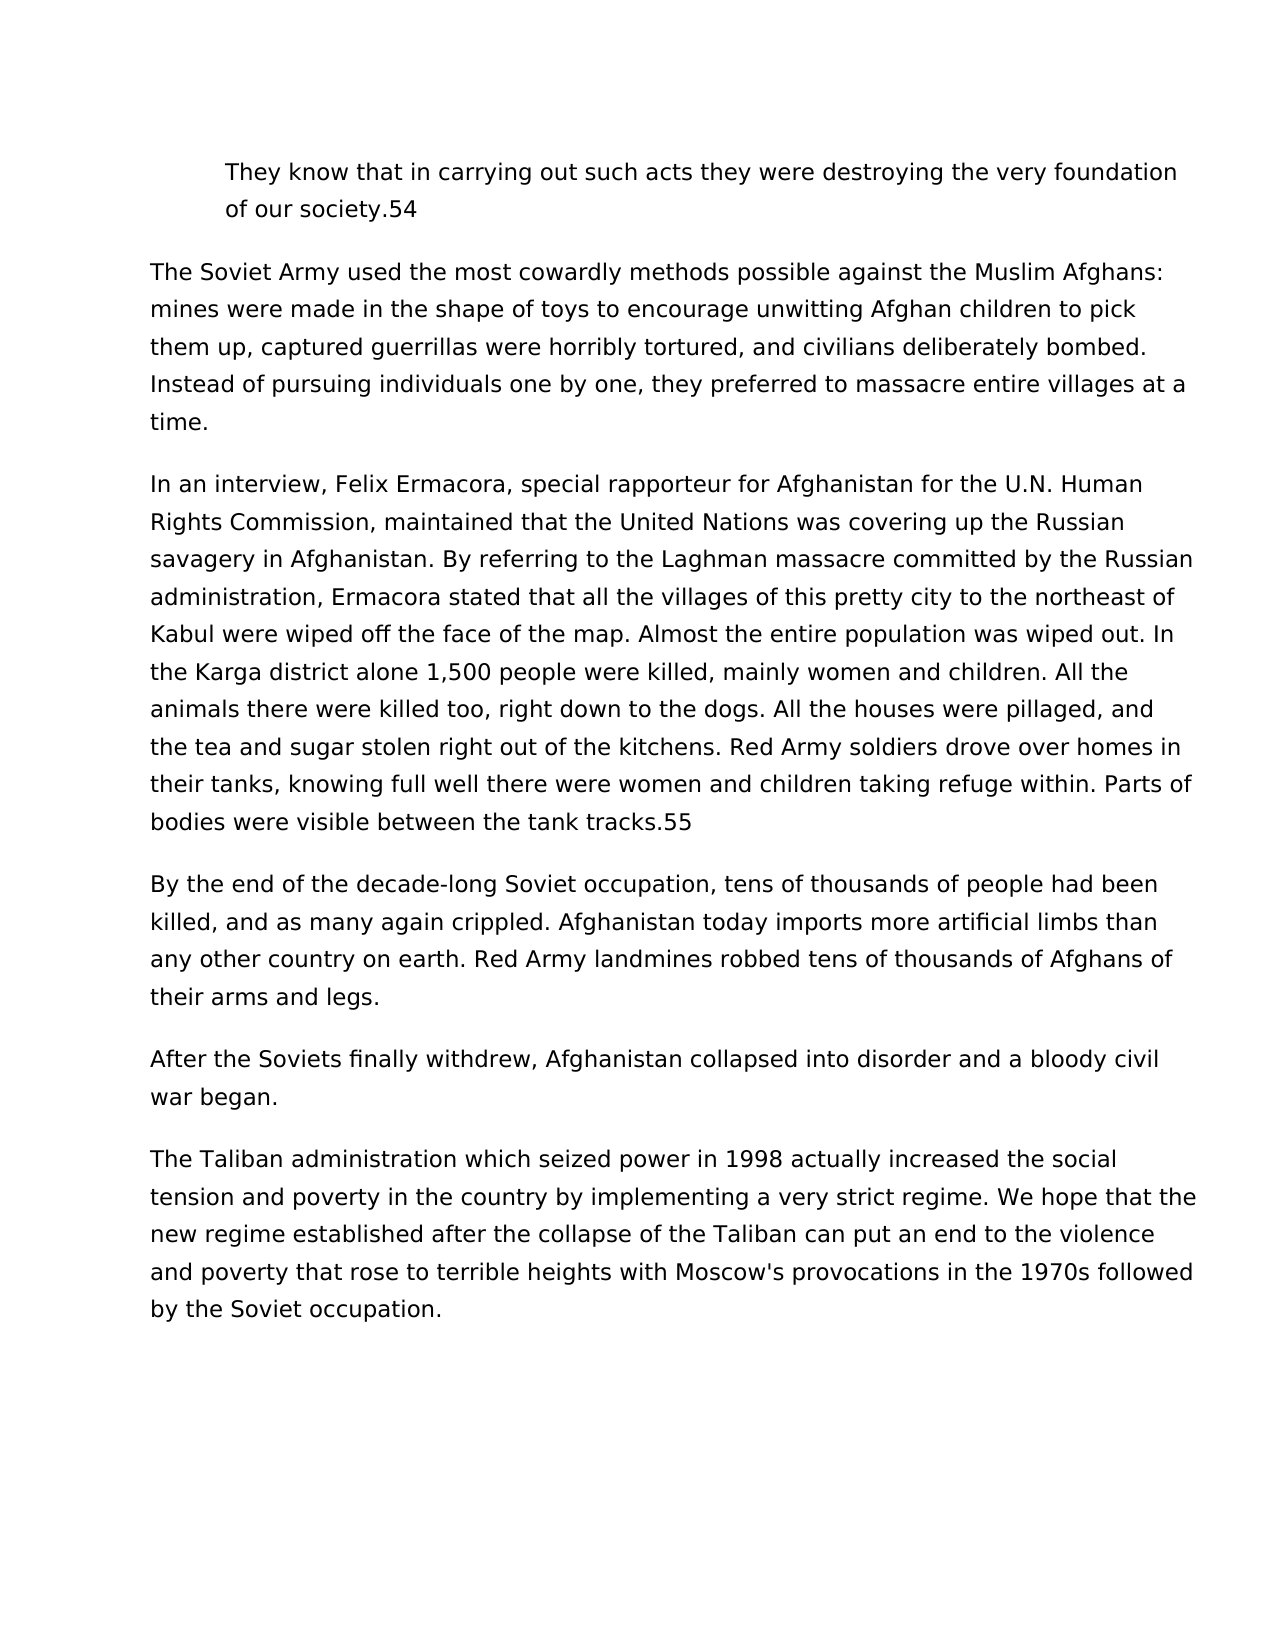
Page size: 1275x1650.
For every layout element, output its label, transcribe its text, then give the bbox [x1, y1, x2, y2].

text They know that in carrying out such acts they were destroying the very foundation of our society.54 [225, 150, 1200, 225]
text In an interview, Felix Ermacora, special rapporteur for Afghanistan for the U.N. Human Rights Commission, maintained that the United Nations was covering up the Russian savagery in Afghanistan. By referring to the Laghman massacre committed by the Russian administration, Ermacora stated that all the villages of this pretty city to the northeast of Kabul were wiped off the face of the map. Almost the entire population was wiped out. In the Karga district alone 1,500 people were killed, mainly women and children. All the animals there were killed too, right down to the dogs. All the houses were pillaged, and the tea and sugar stolen right out of the kitchens. Red Army soldiers drove over homes in their tanks, knowing full well there were women and children taking refuge within. Parts of bodies were visible between the tank tracks.55 [150, 462, 1200, 837]
text By the end of the decade-long Soviet occupation, tens of thousands of people had been killed, and as many again crippled. Afghanistan today imports more artificial limbs than any other country on earth. Red Army landmines robbed tens of thousands of Afghans of their arms and legs. [150, 862, 1200, 1012]
text After the Soviets finally withdrew, Afghanistan collapsed into disorder and a bloody civil war began. [150, 1037, 1200, 1112]
text The Taliban administration which seized power in 1998 actually increased the social tension and poverty in the country by implementing a very strict regime. We hope that the new regime established after the collapse of the Taliban can put an end to the violence and poverty that rose to terrible heights with Moscow's provocations in the 1970s followed by the Soviet occupation. [150, 1137, 1200, 1325]
text The Soviet Army used the most cowardly methods possible against the Muslim Afghans: mines were made in the shape of toys to encourage unwitting Afghan children to pick them up, captured guerrillas were horribly tortured, and civilians deliberately bombed. Instead of pursuing individuals one by one, they preferred to massacre entire villages at a time. [150, 250, 1200, 437]
